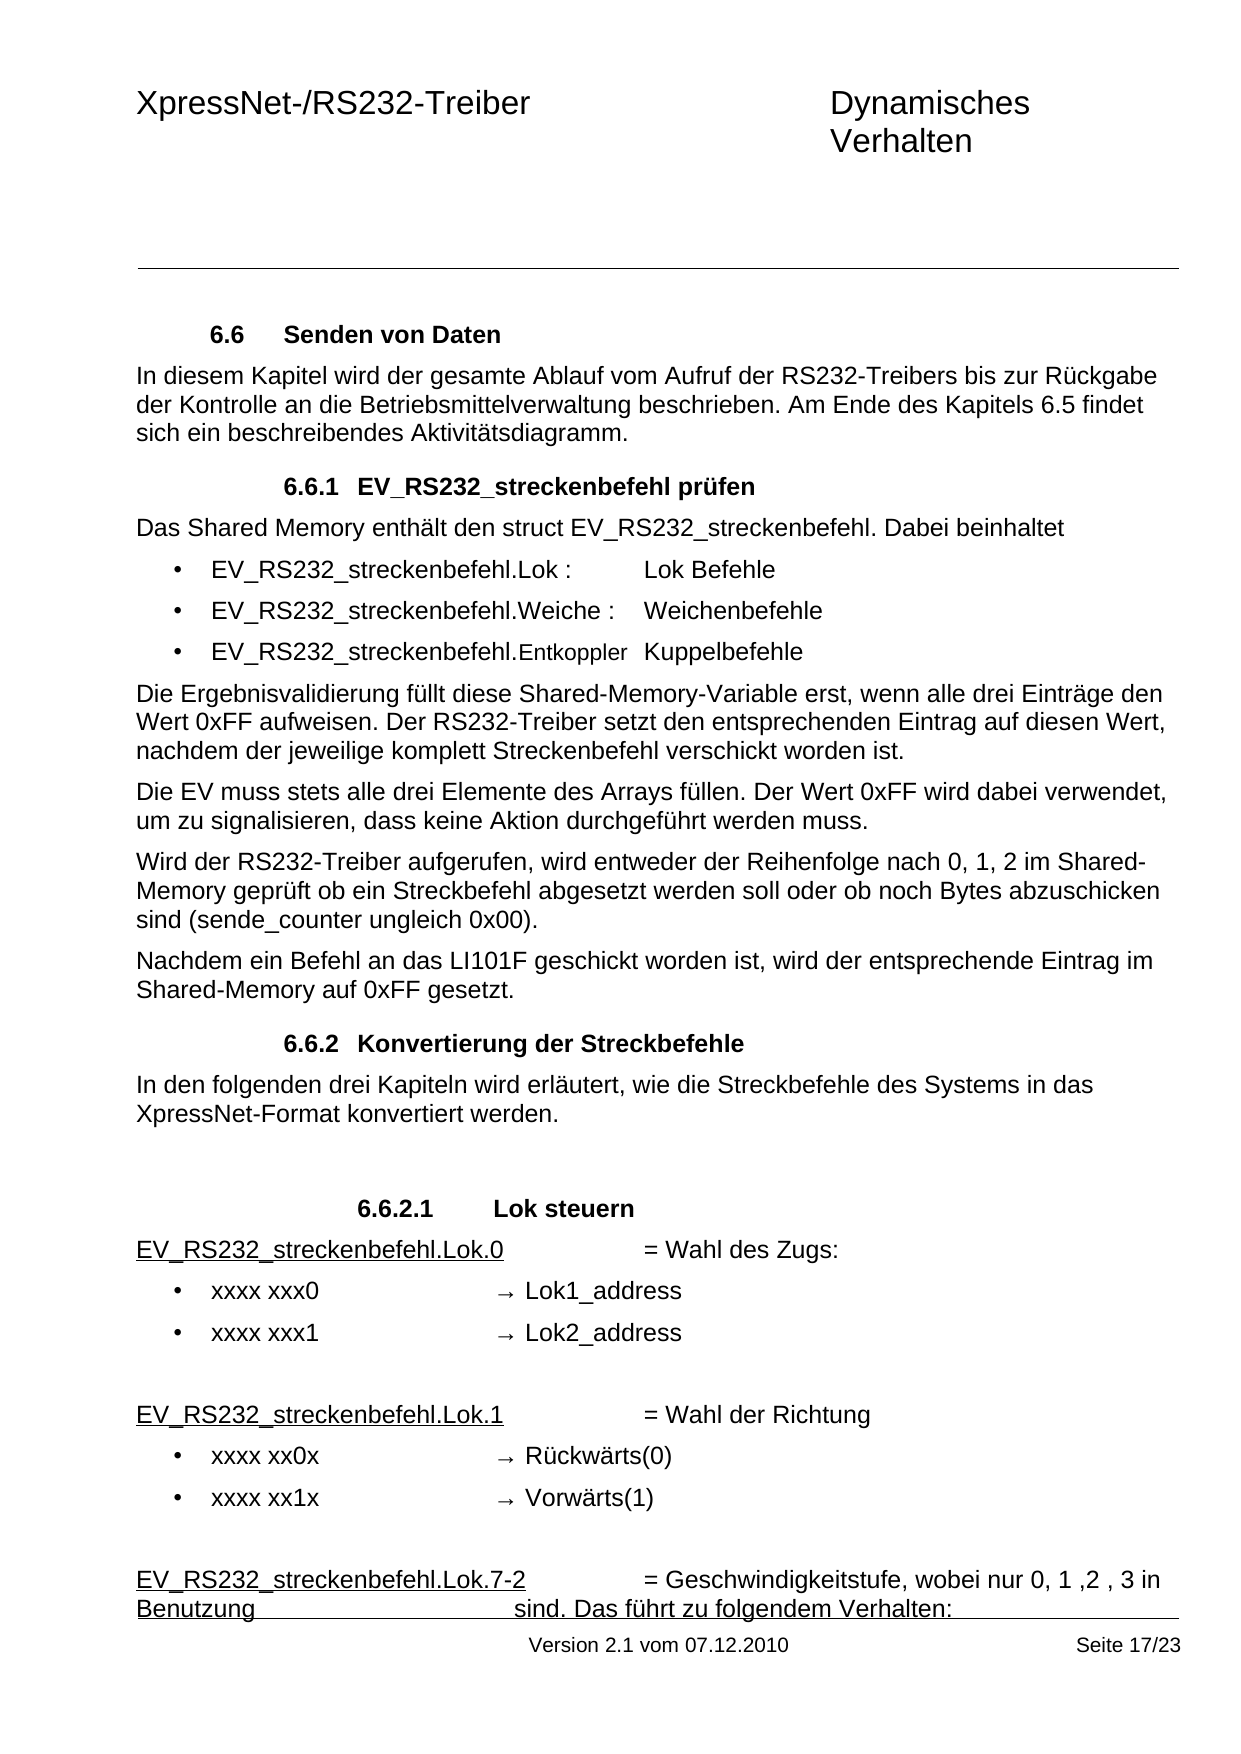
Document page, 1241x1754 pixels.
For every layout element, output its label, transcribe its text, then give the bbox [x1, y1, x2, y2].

text Das Shared Memory enthält den struct EV_RS232_streckenbefehl. Dabei beinhaltet [136, 513, 1181, 542]
text EV_RS232_streckenbefehl.Lok.7-2 = Geschwindigkeitstufe, wobei nur 0, 1 ,2 , 3 in Benutzung sind. Das führt zu folgendem Verhalten: [136, 1565, 1181, 1612]
subtitle EV_RS232_streckenbefehl prüfen [283, 472, 1181, 501]
text EV_RS232_streckenbefehl.Lok.1 = Wahl der Richtung [136, 1400, 1181, 1429]
text In den folgenden drei Kapiteln wird erläutert, wie die Streckbefehle des Systems in das XpressNet-Format konvertiert werden. [136, 1070, 1181, 1127]
list xxxx xx0x → Rückwärts(0) [173, 1441, 1181, 1470]
list xxxx xxx1 → Lok2_address [173, 1317, 1181, 1346]
subtitle Senden von Daten [209, 319, 1181, 348]
subtitle Konvertierung der Streckbefehle [283, 1029, 1181, 1057]
list xxxx xx1x → Vorwärts(1) [173, 1483, 1181, 1512]
subtitle Lok steuern [357, 1194, 1181, 1222]
list EV_RS232_streckenbefehl.Entkoppler Kuppelbefehle [173, 637, 1181, 666]
text In diesem Kapitel wird der gesamte Ablauf vom Aufruf der RS232-Treibers bis zur Rückgabe der Kontrolle an die Betriebsmittelverwaltung beschrieben. Am Ende des Kapitels 6.5 findet sich ein beschreibendes Aktivitätsdiagramm. [136, 361, 1181, 447]
text Die EV muss stets alle drei Elemente des Arrays füllen. Der Wert 0xFF wird dabei verwendet, um zu signalisieren, dass keine Aktion durchgeführt werden muss. [136, 777, 1181, 835]
text Die Ergebnisvalidierung füllt diese Shared-Memory-Variable erst, wenn alle drei Einträge den Wert 0xFF aufweisen. Der RS232-Treiber setzt den entsprechenden Eintrag auf diesen Wert, nachdem der jeweilige komplett Streckenbefehl verschickt worden ist. [136, 679, 1181, 765]
list xxxx xxx0 → Lok1_address [173, 1276, 1181, 1305]
list EV_RS232_streckenbefehl.Lok : Lok Befehle [173, 554, 1181, 583]
text Nachdem ein Befehl an das LI101F geschickt worden ist, wird der entsprechende Eintrag im Shared-Memory auf 0xFF gesetzt. [136, 946, 1181, 1004]
text EV_RS232_streckenbefehl.Lok.0 = Wahl des Zugs: [136, 1235, 1181, 1264]
text Wird der RS232-Treiber aufgerufen, wird entweder der Reihenfolge nach 0, 1, 2 im Shared-Memory geprüft ob ein Streckbefehl abgesetzt werden soll oder ob noch Bytes abzuschicken sind (sende_counter ungleich 0x00). [136, 847, 1181, 934]
list EV_RS232_streckenbefehl.Weiche : Weichenbefehle [173, 596, 1181, 625]
